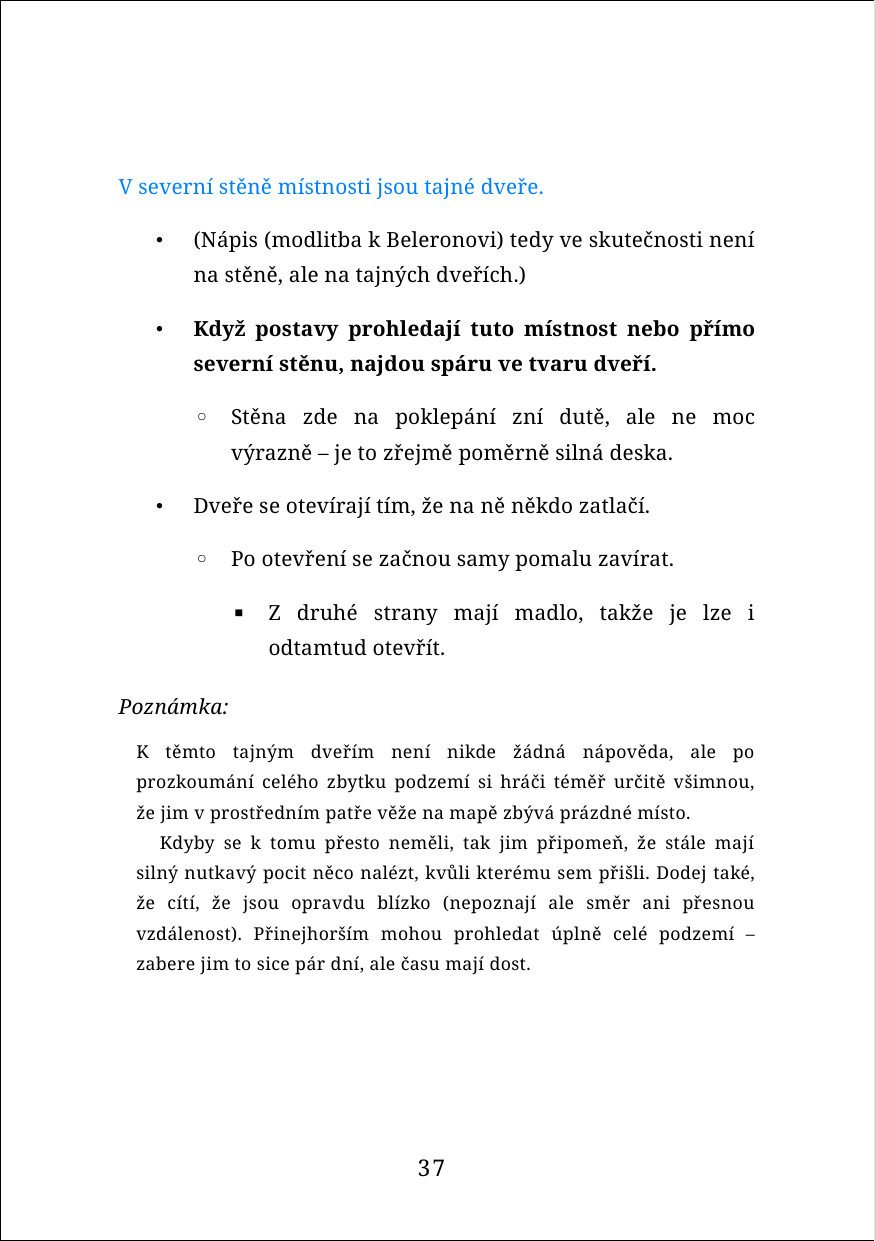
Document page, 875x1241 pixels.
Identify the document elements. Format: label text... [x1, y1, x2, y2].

list Stěna zde na poklepání zní dutě, ale ne moc výrazně – je to zřejmě poměrně silná deska. [193, 402, 756, 466]
text Poznámka: [118, 692, 756, 721]
list Dveře se otevírají tím, že na ně někdo zatlačí. [156, 491, 756, 520]
list Z druhé strany mají madlo, takže je lze i odtamtud otevřít. [231, 598, 756, 662]
text K těmto tajným dveřím není nikde žádná nápověda, ale po prozkoumání celého zbytku podzemí si hráči téměř určitě všimnou, že jim v prostředním patře věže na mapě zbývá prázdné místo. Kdyby se k tomu přesto neměli, tak jim připomeň, že stále mají silný nutkavý pocit něco nalézt, kvůli kterému sem přišli. Dodej také, že cítí, že jsou opravdu blízko (nepoznají ale směr ani přesnou vzdálenost). Přinejhorším mohou prohledat úplně celé podzemí – zabere jim to sice pár dní, ale času mají dost. [136, 740, 756, 975]
list Po otevření se začnou samy pomalu zavírat. [193, 544, 756, 573]
text V severní stěně místnosti jsou tajné dveře. [118, 172, 756, 200]
list (Nápis (modlitba k Beleronovi) tedy ve skutečnosti není na stěně, ale na tajných dveřích.) [156, 225, 756, 289]
list Když postavy prohledají tuto místnost nebo přímo severní stěnu, najdou spáru ve tvaru dveří. [156, 314, 756, 378]
